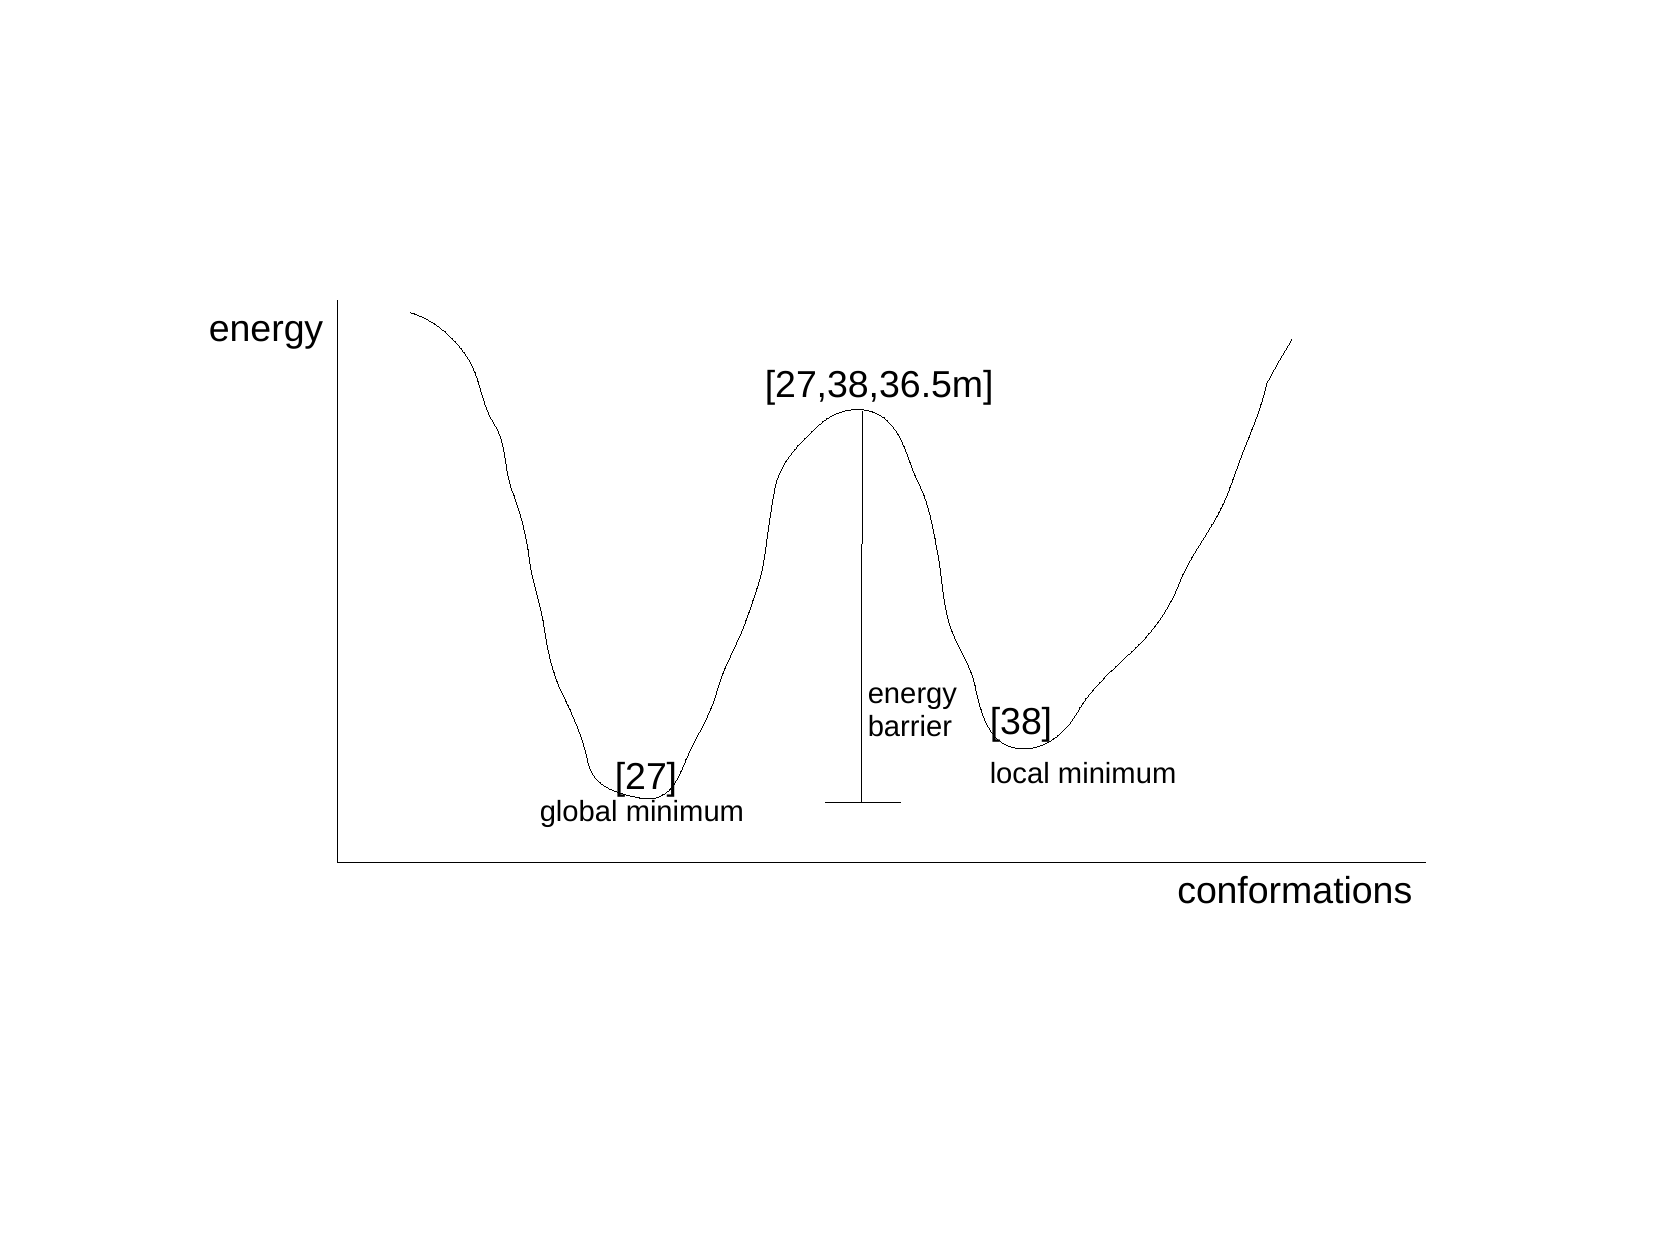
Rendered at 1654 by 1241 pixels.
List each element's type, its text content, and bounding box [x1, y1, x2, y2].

text_box energy barrier [853, 669, 972, 751]
text_box [27] [600, 747, 693, 805]
text_box conformations [1162, 862, 1428, 920]
text_box [38] [975, 693, 1068, 751]
text_box global minimum [525, 787, 760, 836]
text_box [27,38,36.5m] [750, 355, 1009, 413]
text_box energy [194, 300, 338, 357]
text_box local minimum [975, 750, 1201, 798]
